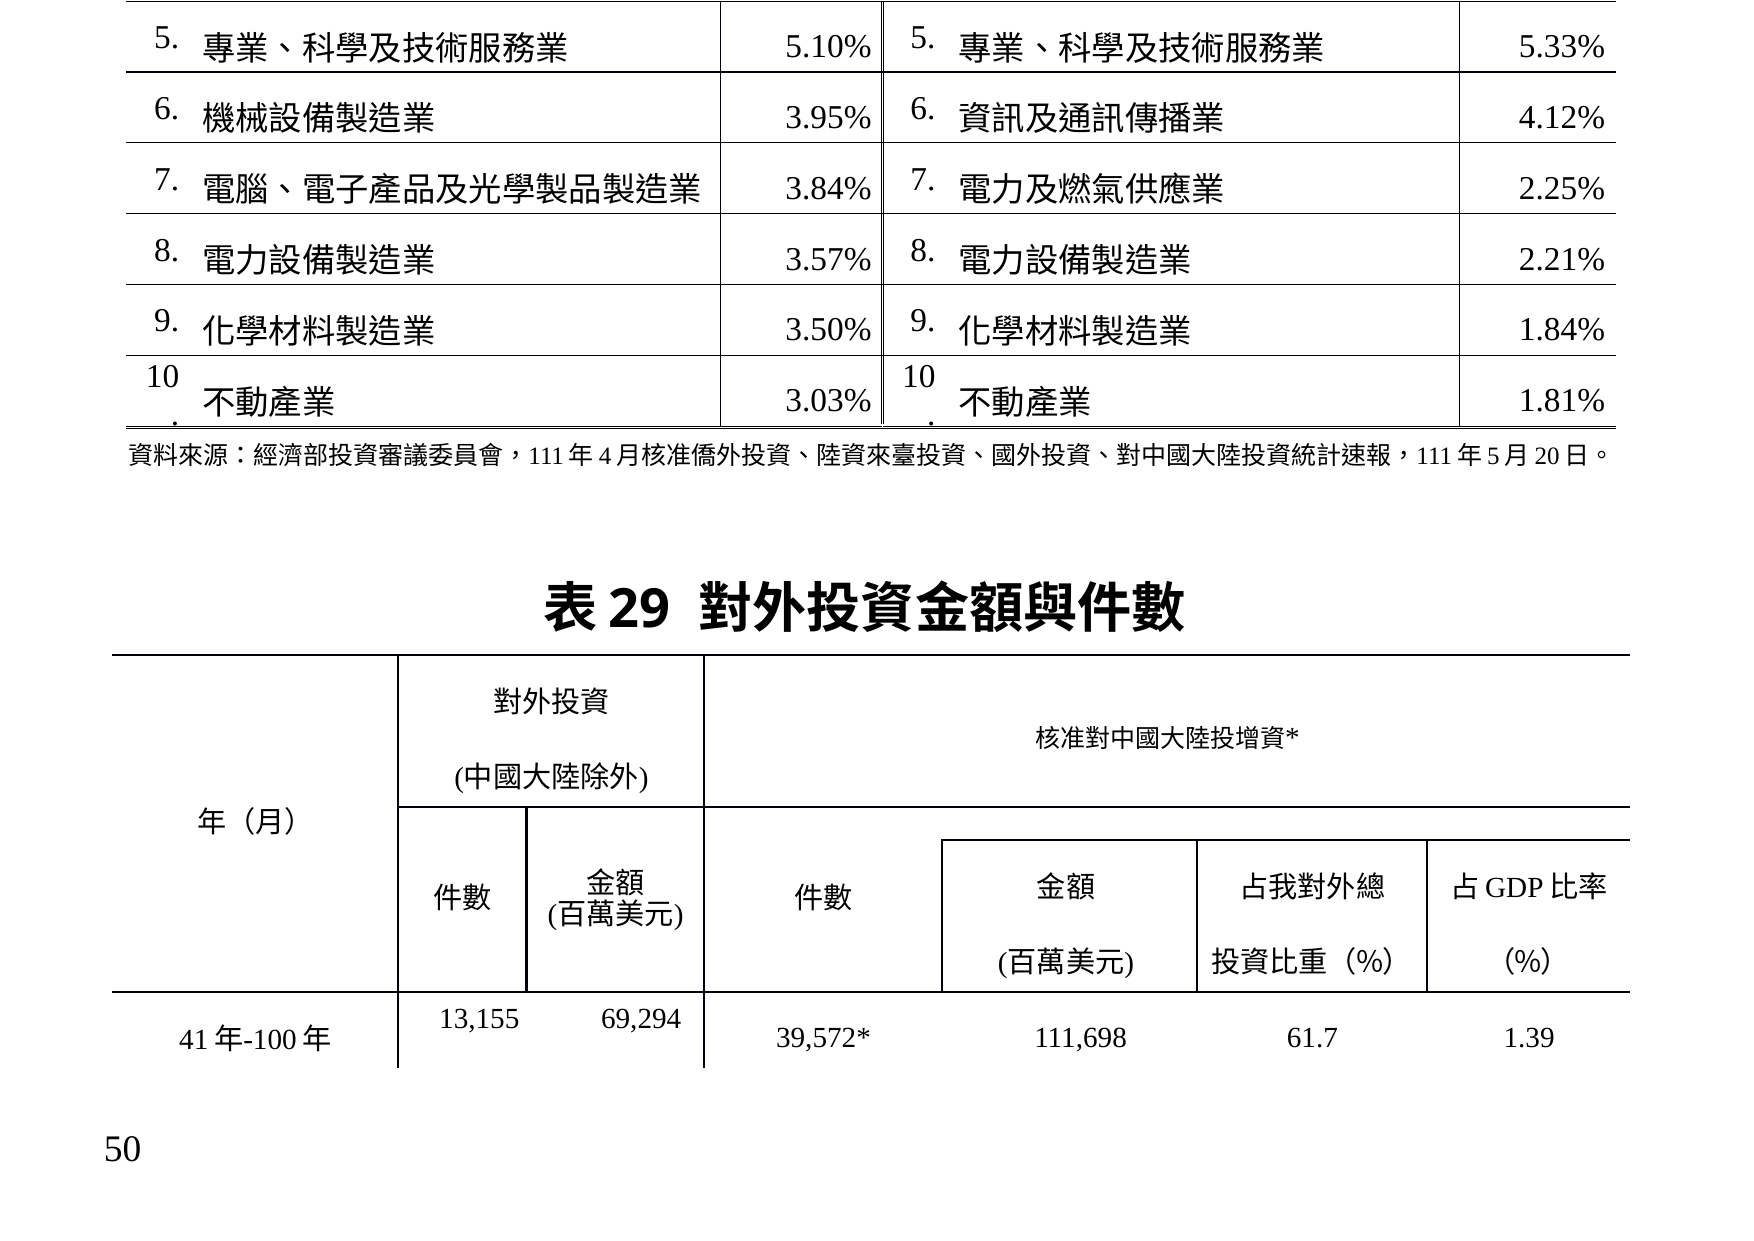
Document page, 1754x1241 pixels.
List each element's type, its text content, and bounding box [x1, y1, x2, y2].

table_cell 3.84% [721, 143, 881, 213]
table_cell 機械設備製造業 [190, 73, 720, 142]
table_cell 41年-100年 [112, 993, 397, 1068]
table_header 核准對中國大陸投增資* [705, 656, 1630, 806]
table_cell 電腦、電子產品及光學製品製造業 [190, 143, 720, 213]
table_cell 4.12% [1460, 73, 1616, 142]
table_cell 5.10% [721, 2, 881, 71]
table_cell 件數 [705, 808, 942, 991]
table_cell 7. [884, 143, 946, 213]
table_cell 2.25% [1460, 143, 1616, 213]
table_cell 金額 (百萬美元) [943, 841, 1196, 991]
table_cell 10. [126, 356, 190, 426]
table_cell 5.33% [1460, 2, 1616, 71]
table_cell 占GDP比率 （％） [1428, 841, 1630, 991]
table_cell [942, 808, 1197, 839]
subtitle 表29 對外投資金額與件數 [103, 541, 1639, 654]
table_cell 3.95% [721, 73, 881, 142]
table_cell 化學材料製造業 [946, 285, 1459, 355]
table_cell 3.57% [721, 214, 881, 284]
table_cell 39,572* [705, 993, 942, 1068]
table_cell 9. [126, 285, 190, 355]
table_cell 7. [126, 143, 190, 213]
table_cell 69,294 [526, 993, 703, 1068]
table_cell 不動產業 [190, 356, 720, 426]
table_cell 111,698 [942, 993, 1197, 1068]
table_cell 件數 [399, 808, 525, 991]
table_header 對外投資 (中國大陸除外) [399, 656, 703, 806]
table_cell 不動產業 [946, 356, 1459, 426]
table_cell 資訊及通訊傳播業 [946, 73, 1459, 142]
table_cell 3.50% [721, 285, 881, 355]
table_cell 化學材料製造業 [190, 285, 720, 355]
table_cell 61.7 [1197, 993, 1427, 1068]
table_cell [1197, 808, 1427, 839]
table_cell 金額 (百萬美元) [528, 808, 703, 991]
table_cell 1.81% [1460, 356, 1616, 426]
table_cell 電力設備製造業 [190, 214, 720, 284]
table_cell 6. [126, 73, 190, 142]
table_cell 10. [883, 356, 946, 426]
table_cell 2.21% [1460, 214, 1616, 284]
table_cell 8. [126, 214, 190, 284]
text 資料來源：經濟部投資審議委員會，111年4月核准僑外投資、陸資來臺投資、國外投資、對中國大陸投資統計速報，111年5月20日。 [103, 429, 1639, 466]
table_cell 9. [884, 285, 946, 355]
table_cell 專業、科學及技術服務業 [946, 2, 1459, 71]
table_cell 占我對外總 投資比重（％） [1198, 841, 1426, 991]
table_cell 8. [884, 214, 946, 284]
table_cell 6. [884, 73, 946, 142]
table_cell 電力及燃氣供應業 [946, 143, 1459, 213]
table_header 年（月） [112, 656, 397, 991]
table_cell 電力設備製造業 [946, 214, 1459, 284]
table_cell 13,155 [399, 993, 526, 1068]
table_cell 1.39 [1427, 993, 1630, 1068]
table_cell [1427, 808, 1630, 839]
table_cell 專業、科學及技術服務業 [190, 2, 720, 71]
table_cell 3.03% [721, 356, 882, 426]
table_cell 1.84% [1460, 285, 1616, 355]
table_cell 5. [884, 2, 946, 71]
table_cell 5. [126, 2, 190, 71]
